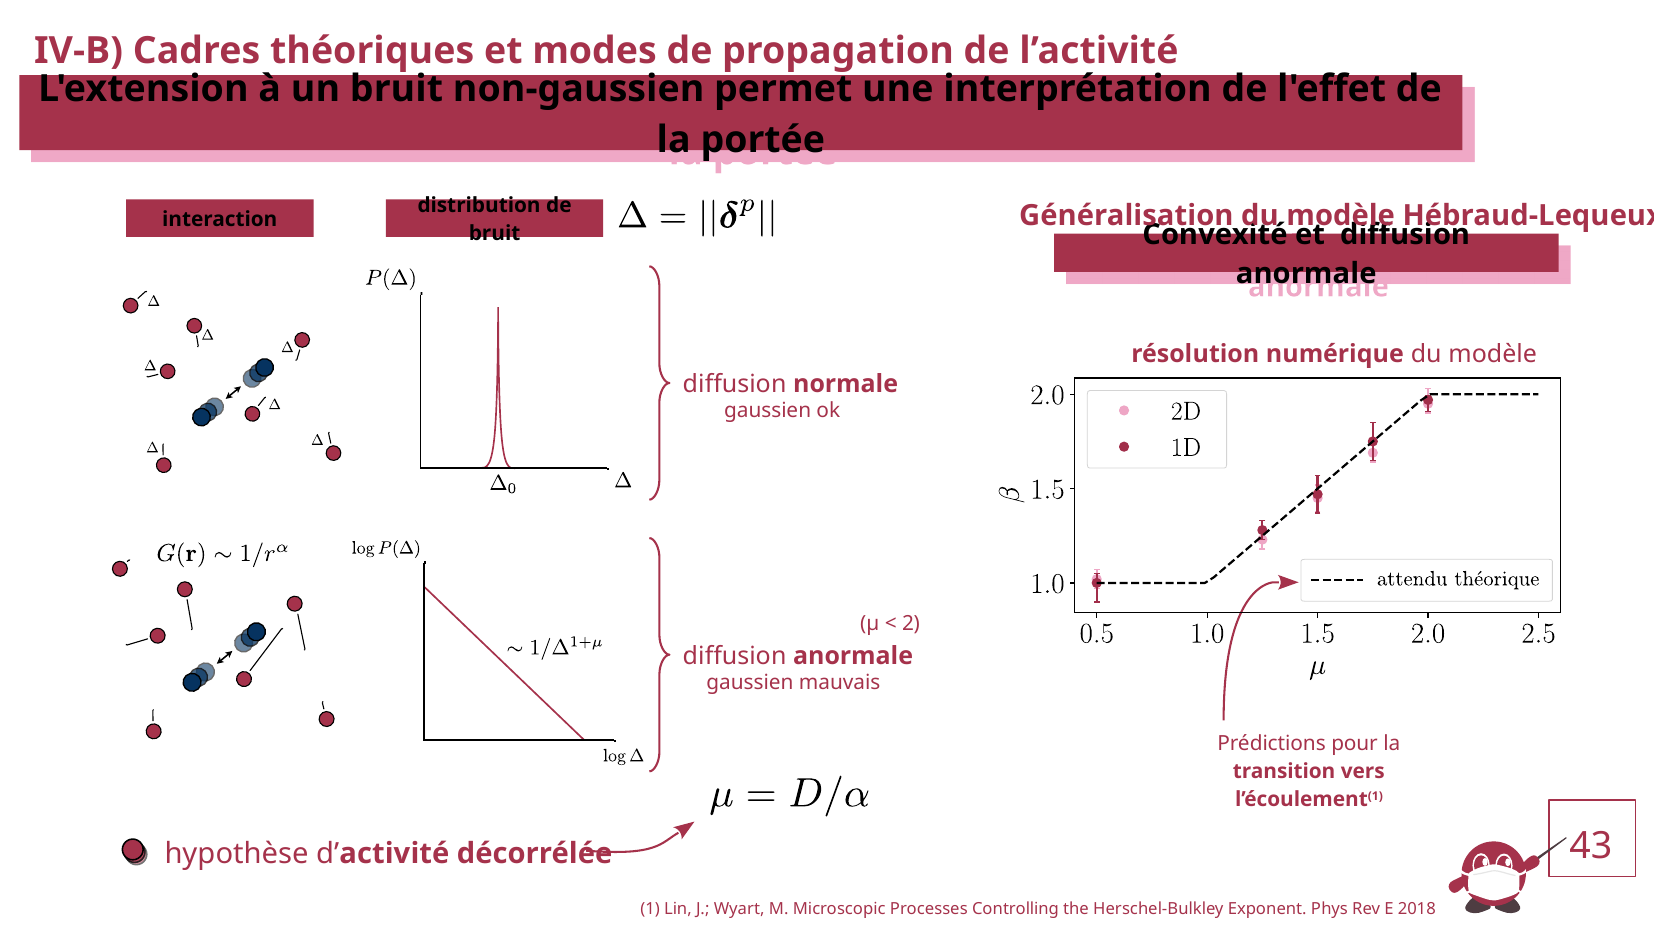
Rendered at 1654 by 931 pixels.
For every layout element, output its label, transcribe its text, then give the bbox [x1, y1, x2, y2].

text_box gaussien mauvais [691, 659, 888, 719]
text_box [1492, 811, 1654, 887]
text_box diffusion anormale [667, 630, 930, 689]
text_box hypothèse d’activité décorrélée [106, 824, 589, 884]
text_box Généralisation du modèle Hébraud-Lequeux [1004, 186, 1613, 247]
text_box Convexité et diffusion anormale [1054, 247, 1559, 272]
picture [122, 268, 632, 494]
text_box Prédictions pour la transition vers l’écoulement(1) [1155, 720, 1463, 809]
text_box gaussien ok [709, 387, 896, 447]
text_box (μ < 2) [845, 600, 934, 644]
text_box résolution numérique du modèle [1116, 328, 1572, 388]
picture [111, 540, 644, 766]
text_box diffusion normale [667, 358, 895, 418]
picture [1448, 799, 1637, 914]
picture [998, 377, 1562, 681]
text_box IV-B) Cadres théoriques et modes de propagation de l’activité [19, 16, 1238, 76]
text_box interaction [126, 199, 314, 237]
picture [710, 775, 869, 817]
picture [618, 199, 774, 237]
text_box distribution de bruit [385, 199, 604, 237]
text_box (1) Lin, J.; Wyart, M. Microscopic Processes Controlling the Herschel-Bulkley Exponent. Phys Rev E 2018 [625, 889, 1427, 924]
text_box L'extension à un bruit non-gaussien permet une interprétation de l'effet de la portée [19, 75, 1463, 151]
